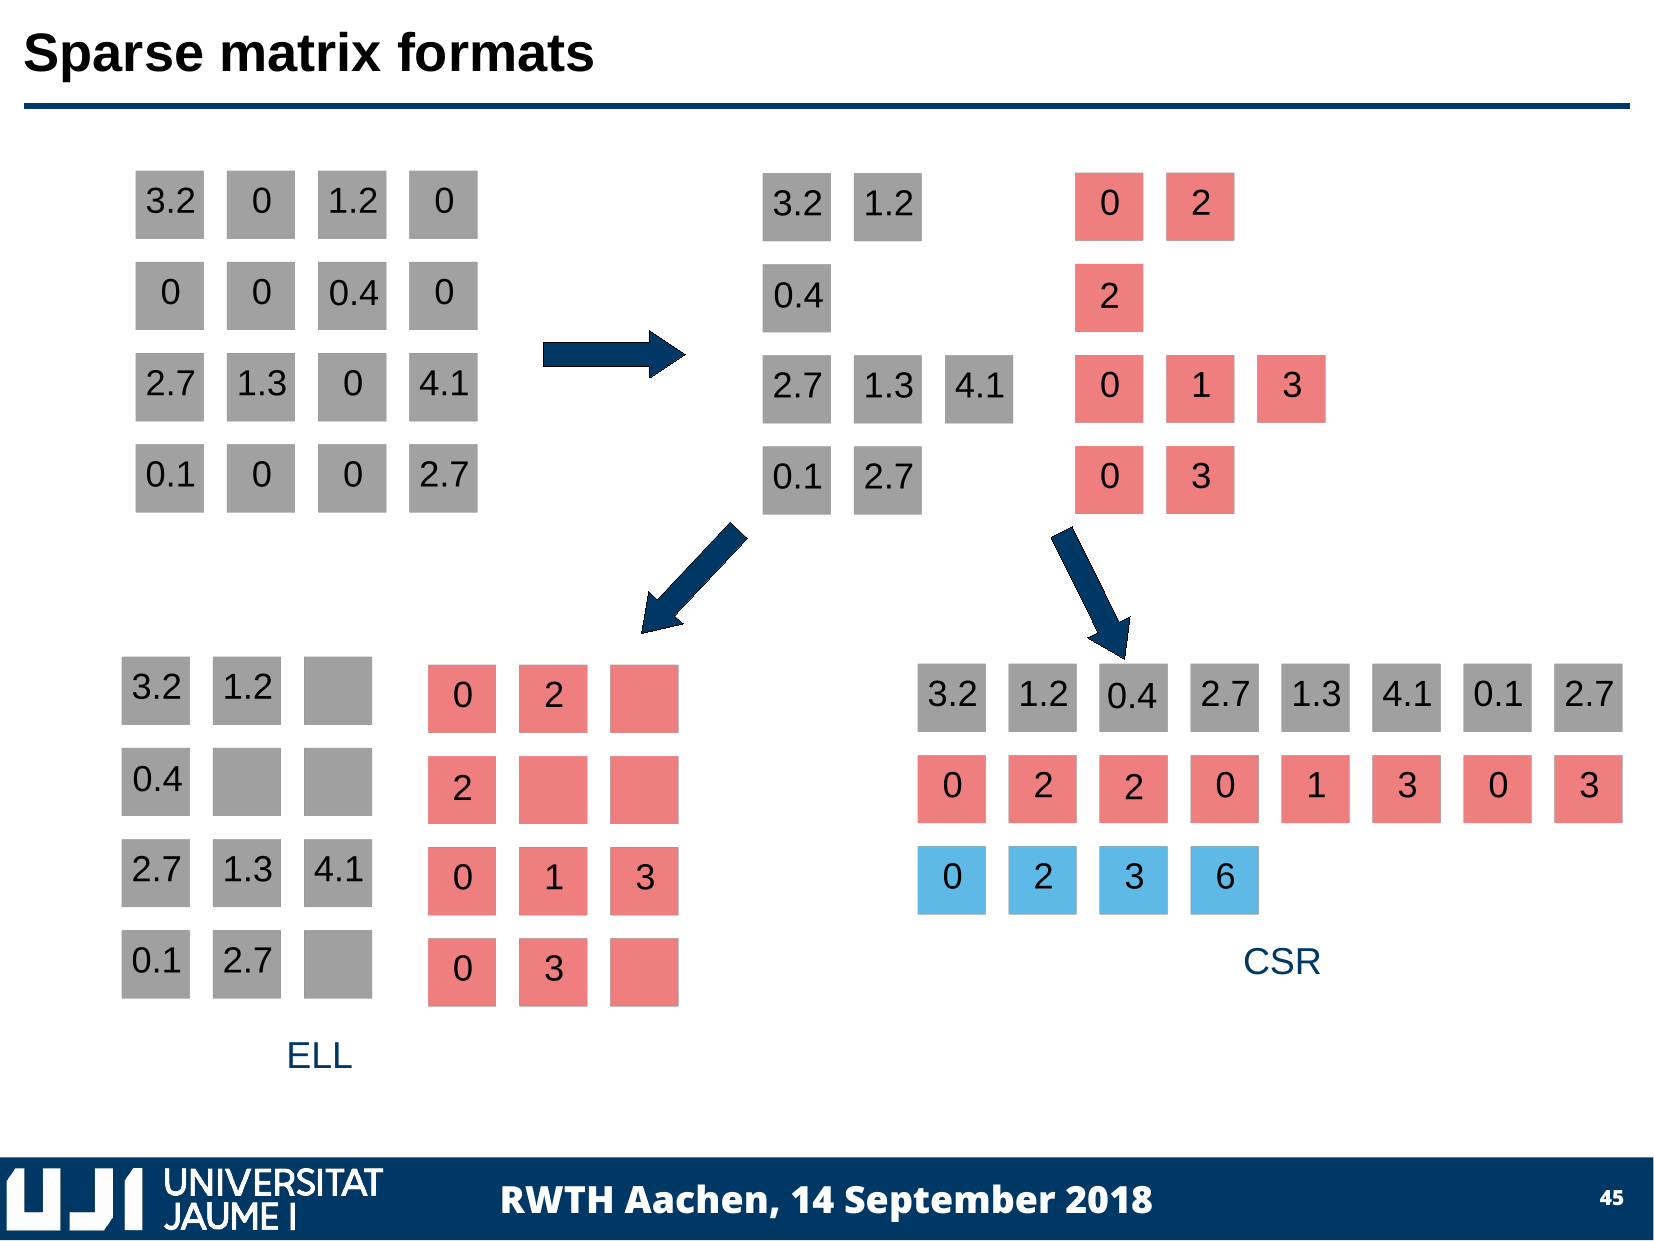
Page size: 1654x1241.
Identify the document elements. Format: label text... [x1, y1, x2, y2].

text_box [1051, 526, 1131, 660]
picture [0, 1158, 390, 1241]
text_box CSR [1228, 933, 1338, 990]
picture [114, 649, 686, 1014]
text_box [543, 330, 686, 378]
picture [128, 163, 485, 520]
text_box ELL [271, 1027, 368, 1085]
title Sparse matrix formats [23, 0, 1630, 107]
picture [755, 165, 1333, 522]
text_box [641, 522, 748, 634]
picture [910, 656, 1630, 922]
